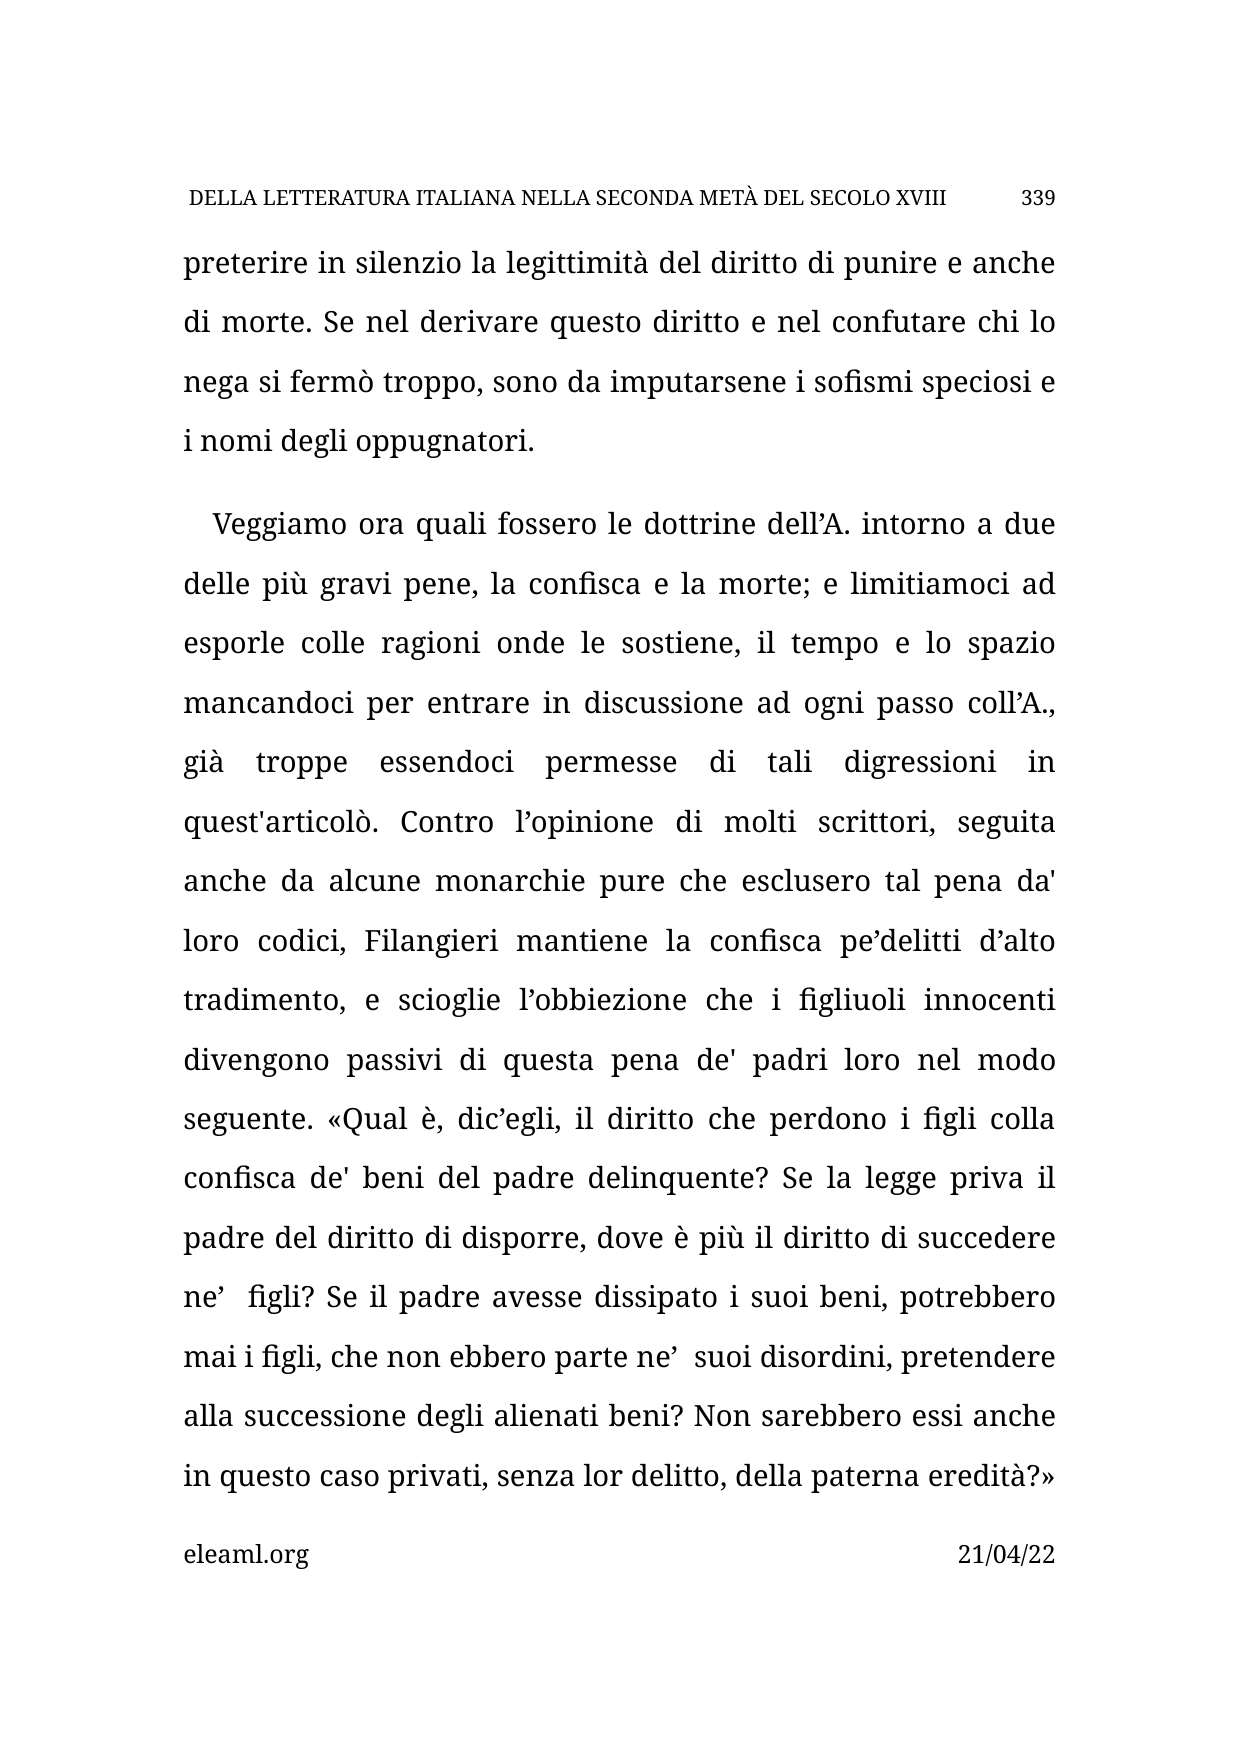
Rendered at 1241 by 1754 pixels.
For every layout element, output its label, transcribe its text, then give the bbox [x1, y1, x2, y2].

text preterire in silenzio la legittimità del diritto di punire e anche di morte. Se nel derivare questo diritto e nel confutare chi lo nega si fermò troppo, sono da imputarsene i sofismi speciosi e i nomi degli oppugnatori. [183, 242, 1057, 460]
text Veggiamo ora quali fossero le dottrine dell’A. intorno a due delle più gravi pene, la confisca e la morte; e limitiamoci ad esporle colle ragioni onde le sostiene, il tempo e lo spazio mancandoci per entrare in discussione ad ogni passo coll’A., già troppe essendoci permesse di tali digressioni in quest'articolò. Contro l’opinione di molti scrittori, seguita anche da alcune monarchie pure che esclusero tal pena da' loro codici, Filangieri mantiene la confisca pe’delitti d’alto tradimento, e scioglie l’obbiezione che i figliuoli innocenti divengono passivi di questa pena de' padri loro nel modo seguente. «Qual è, dic’egli, il diritto che perdono i figli colla confisca de' beni del padre delinquente? Se la legge priva il padre del diritto di disporre, dove è più il diritto di succedere ne’ figli? Se il padre avesse dissipato i suoi beni, potrebbero mai i figli, che non ebbero parte ne’ suoi disordini, pretendere alla successione degli alienati beni? Non sarebbero essi anche in questo caso privati, senza lor delitto, della paterna eredità?» [183, 503, 1057, 1495]
